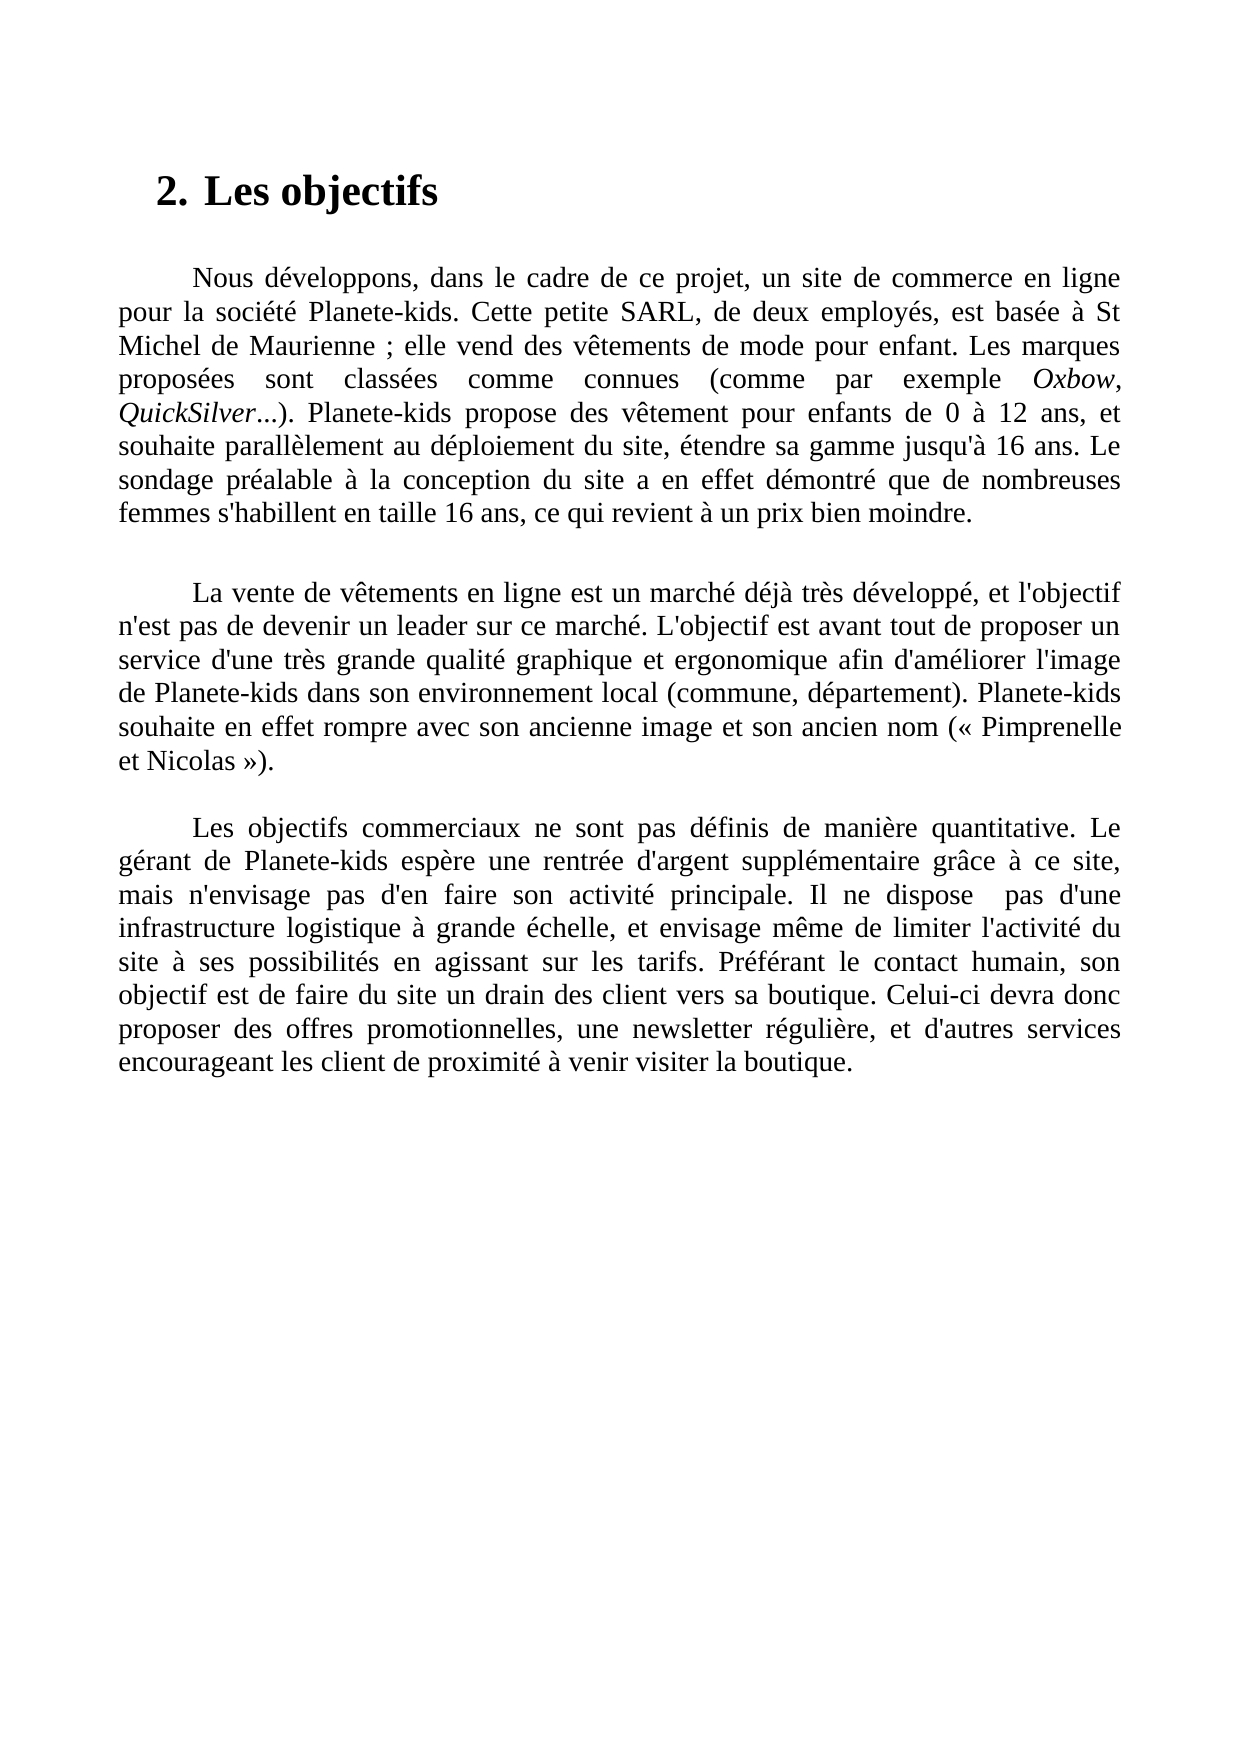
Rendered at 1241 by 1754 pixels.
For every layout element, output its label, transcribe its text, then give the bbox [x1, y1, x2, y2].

subtitle Les objectifs [156, 164, 1122, 214]
text Nous développons, dans le cadre de ce projet, un site de commerce en ligne pour la société Planete-kids. Cette petite SARL, de deux employés, est basée à St Michel de Maurienne ; elle vend des vêtements de mode pour enfant. Les marques proposées sont classées comme connues (comme par exemple Oxbow, QuickSilver...). Planete-kids propose des vêtement pour enfants de 0 à 12 ans, et souhaite parallèlement au déploiement du site, étendre sa gamme jusqu'à 16 ans. Le sondage préalable à la conception du site a en effet démontré que de nombreuses femmes s'habillent en taille 16 ans, ce qui revient à un prix bien moindre. [118, 261, 1122, 529]
text La vente de vêtements en ligne est un marché déjà très développé, et l'objectif n'est pas de devenir un leader sur ce marché. L'objectif est avant tout de proposer un service d'une très grande qualité graphique et ergonomique afin d'améliorer l'image de Planete-kids dans son environnement local (commune, département). Planete-kids souhaite en effet rompre avec son ancienne image et son ancien nom (« Pimprenelle et Nicolas »). [118, 575, 1122, 776]
text Les objectifs commerciaux ne sont pas définis de manière quantitative. Le gérant de Planete-kids espère une rentrée d'argent supplémentaire grâce à ce site, mais n'envisage pas d'en faire son activité principale. Il ne dispose pas d'une infrastructure logistique à grande échelle, et envisage même de limiter l'activité du site à ses possibilités en agissant sur les tarifs. Préférant le contact humain, son objectif est de faire du site un drain des client vers sa boutique. Celui-ci devra donc proposer des offres promotionnelles, une newsletter régulière, et d'autres services encourageant les client de proximité à venir visiter la boutique. [118, 810, 1122, 1078]
